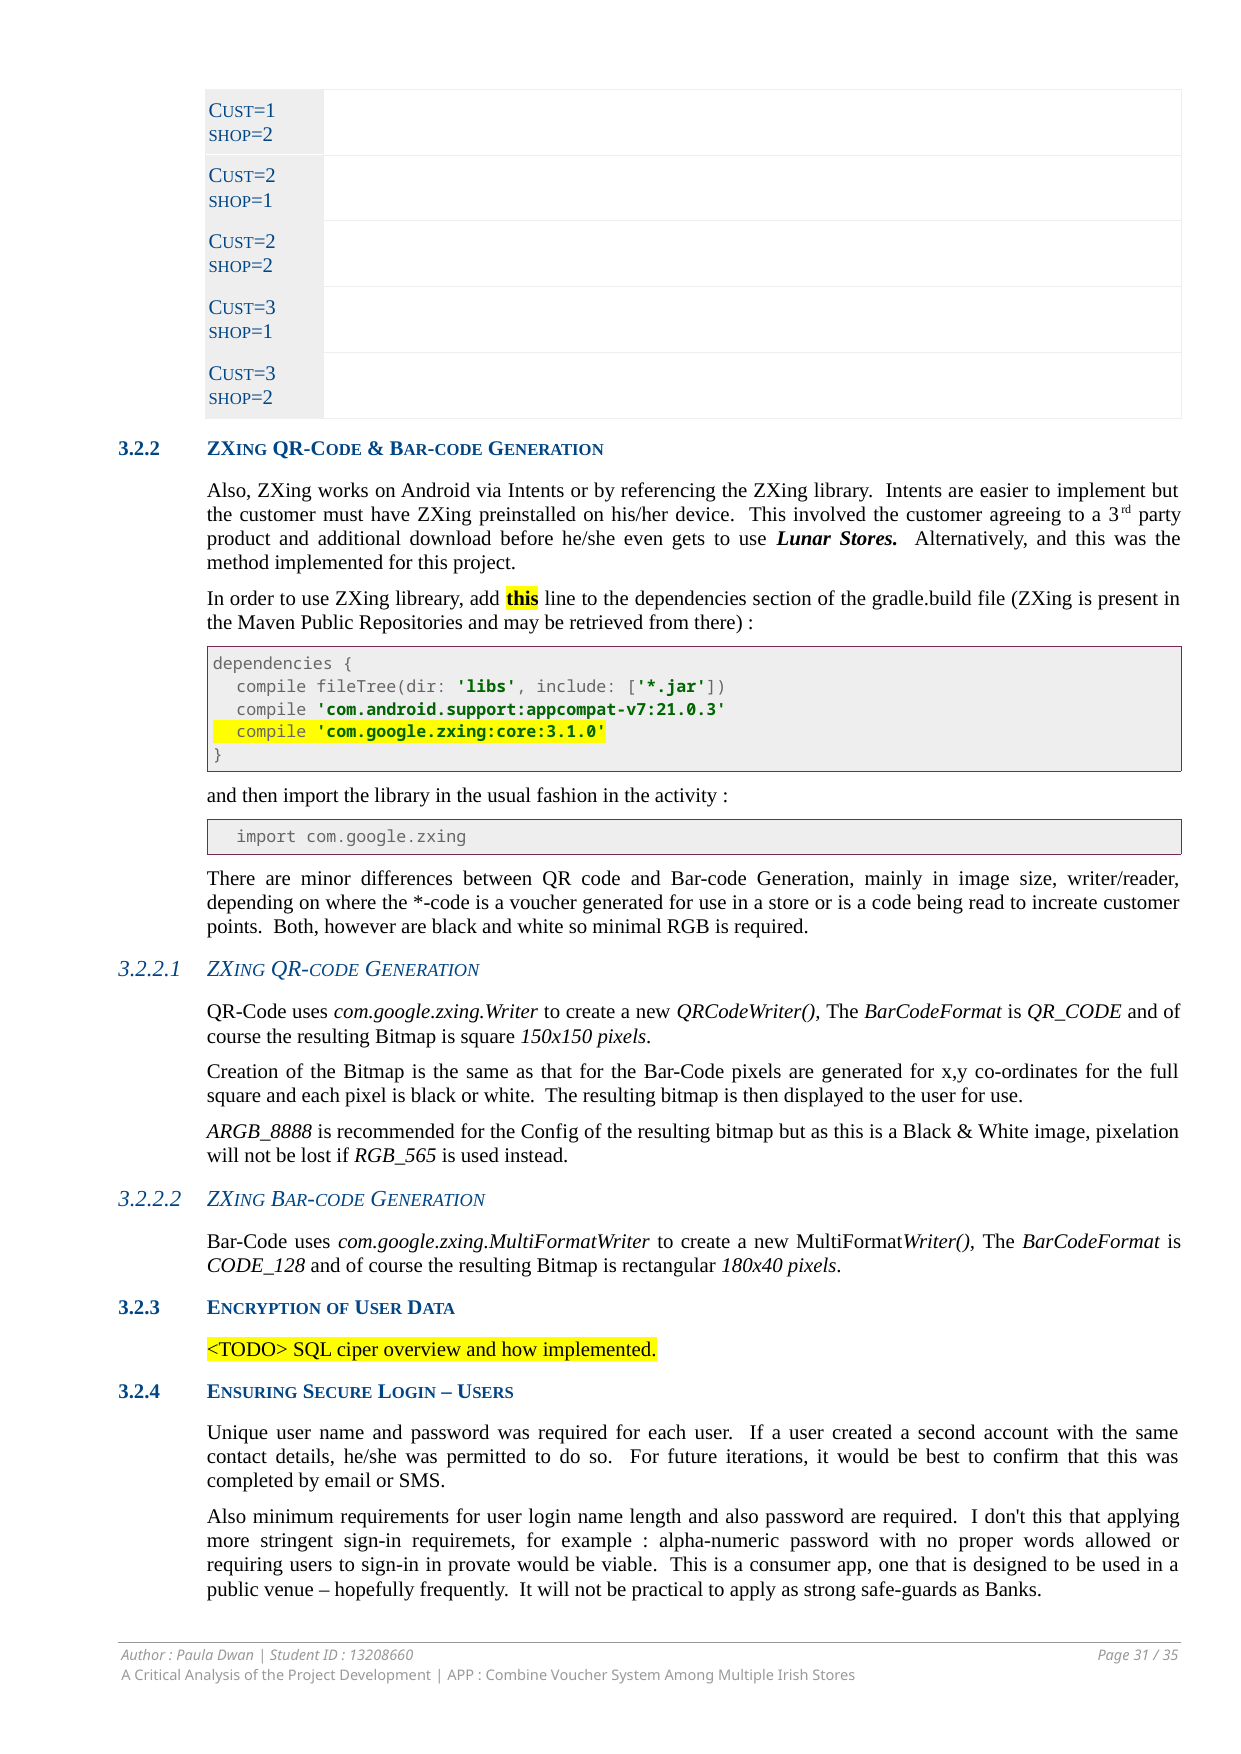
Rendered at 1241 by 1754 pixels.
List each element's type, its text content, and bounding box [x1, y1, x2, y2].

table_cell [324, 90, 1181, 154]
text Unique user name and password was required for each user. If a user created a second account with the same contact details, he/she was permitted to do so. For future iterations, it would be best to confirm that this was completed by email or SMS. [207, 1420, 1181, 1492]
text Also, ZXing works on Android via Intents or by referencing the ZXing library. Intents are easier to implement but the customer must have ZXing preinstalled on his/her device. This involved the customer agreeing to a 3rd party product and additional download before he/she even gets to use Lunar Stores. Alternatively, and this was the method implemented for this project. [207, 478, 1181, 574]
table_cell [324, 287, 1181, 352]
subtitle ZXing QR-Code & Bar-code Generation [118, 436, 1181, 460]
text QR-Code uses com.google.zxing.Writer to create a new QRCodeWriter(), The BarCodeFormat is QR_CODE and of course the resulting Bitmap is square 150x150 pixels. [207, 999, 1181, 1048]
text ARGB_8888 is recommended for the Config of the resulting bitmap but as this is a Black & White image, pixelation will not be lost if RGB_565 is used instead. [207, 1119, 1181, 1167]
text compile 'com.google.zxing:core:3.1.0' [208, 714, 1181, 737]
text Bar-Code uses com.google.zxing.MultiFormatWriter to create a new MultiFormatWriter(), The BarCodeFormat is CODE_128 and of course the resulting Bitmap is rectangular 180x40 pixels. [207, 1229, 1181, 1277]
text Creation of the Bitmap is the same as that for the Bar-Code pixels are generated for x,y co-ordinates for the full square and each pixel is black or white. The resulting bitmap is then displayed to the user for use. [207, 1059, 1181, 1107]
text compile fileTree(dir: 'libs', include: ['*.jar']) [208, 668, 1181, 691]
table_cell Cust=3 shop=1 [206, 287, 323, 352]
text import com.google.zxing [208, 820, 1181, 854]
subtitle Encryption of User Data [118, 1295, 1181, 1319]
table_cell [324, 353, 1181, 418]
text In order to use ZXing libreary, add this line to the dependencies section of the gradle.build file (ZXing is present in the Maven Public Repositories and may be retrieved from there) : [207, 586, 1181, 634]
text } [208, 737, 1181, 771]
table_cell Cust=2 shop=1 [206, 156, 323, 220]
table_cell Cust=2 shop=2 [206, 221, 323, 286]
subtitle ZXing QR-code Generation [118, 955, 1181, 982]
text dependencies { [208, 647, 1181, 668]
table_cell Cust=3 shop=2 [206, 353, 323, 418]
text Also minimum requirements for user login name length and also password are required. I don't this that applying more stringent sign-in requiremets, for example : alpha-numeric password with no proper words allowed or requiring users to sign-in in provate would be viable. This is a consumer app, one that is designed to be used in a public venue – hopefully frequently. It will not be practical to apply as strong safe-guards as Banks. [207, 1504, 1181, 1601]
text compile 'com.android.support:appcompat-v7:21.0.3' [208, 691, 1181, 714]
text There are minor differences between QR code and Bar-code Generation, mainly in image size, writer/reader, depending on where the *-code is a voucher generated for use in a store or is a code being read to increate customer points. Both, however are black and white so minimal RGB is required. [207, 866, 1181, 938]
table_cell Cust=1 shop=2 [206, 90, 323, 154]
subtitle ZXing Bar-code Generation [118, 1185, 1181, 1211]
text and then import the library in the usual fashion in the activity : [207, 783, 1181, 807]
table_cell [324, 221, 1181, 286]
table_cell [324, 156, 1181, 220]
subtitle Ensuring Secure Login – Users [118, 1378, 1181, 1403]
text <TODO> SQL ciper overview and how implemented. [207, 1337, 1181, 1361]
